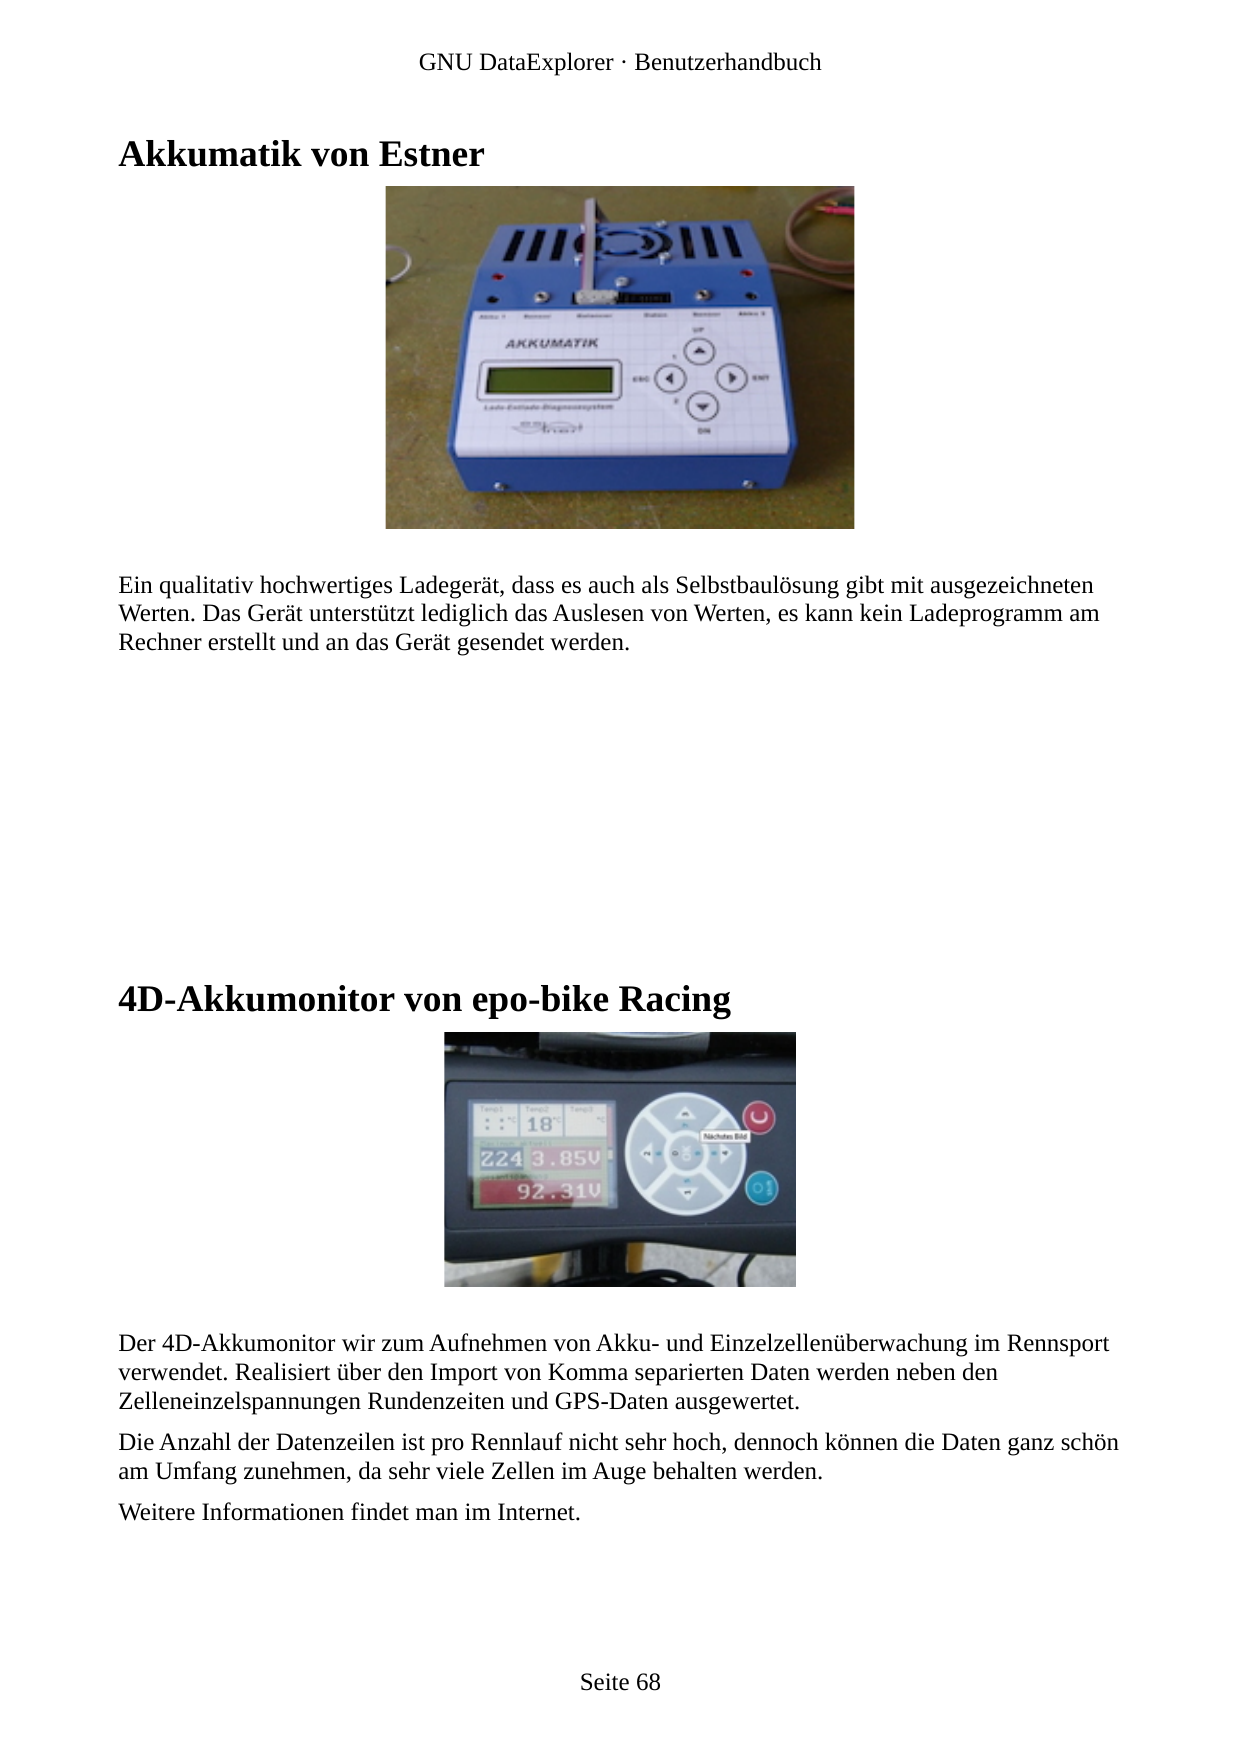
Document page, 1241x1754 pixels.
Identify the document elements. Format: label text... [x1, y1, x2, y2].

text Ein qualitativ hochwertiges Ladegerät, dass es auch als Selbstbaulösung gibt mit ausgezeichneten Werten. Das Gerät unterstützt lediglich das Auslesen von Werten, es kann kein Ladeprogramm am Rechner erstellt und an das Gerät gesendet werden. [118, 570, 1122, 656]
text Die Anzahl der Datenzeilen ist pro Rennlauf nicht sehr hoch, dennoch können die Daten ganz schön am Umfang zunehmen, da sehr viele Zellen im Auge behalten werden. [118, 1427, 1122, 1484]
text Der 4D-Akkumonitor wir zum Aufnehmen von Akku- und Einzelzellenüberwachung im Rennsport verwendet. Realisiert über den Import von Komma separierten Daten werden neben den Zelleneinzelspannungen Rundenzeiten und GPS-Daten ausgewertet. [118, 1328, 1122, 1414]
subtitle 4D-Akkumonitor von epo-bike Racing [118, 977, 1122, 1020]
text Weitere Informationen findet man im Internet. [118, 1497, 1122, 1526]
subtitle Akkumatik von Estner [118, 131, 1122, 174]
